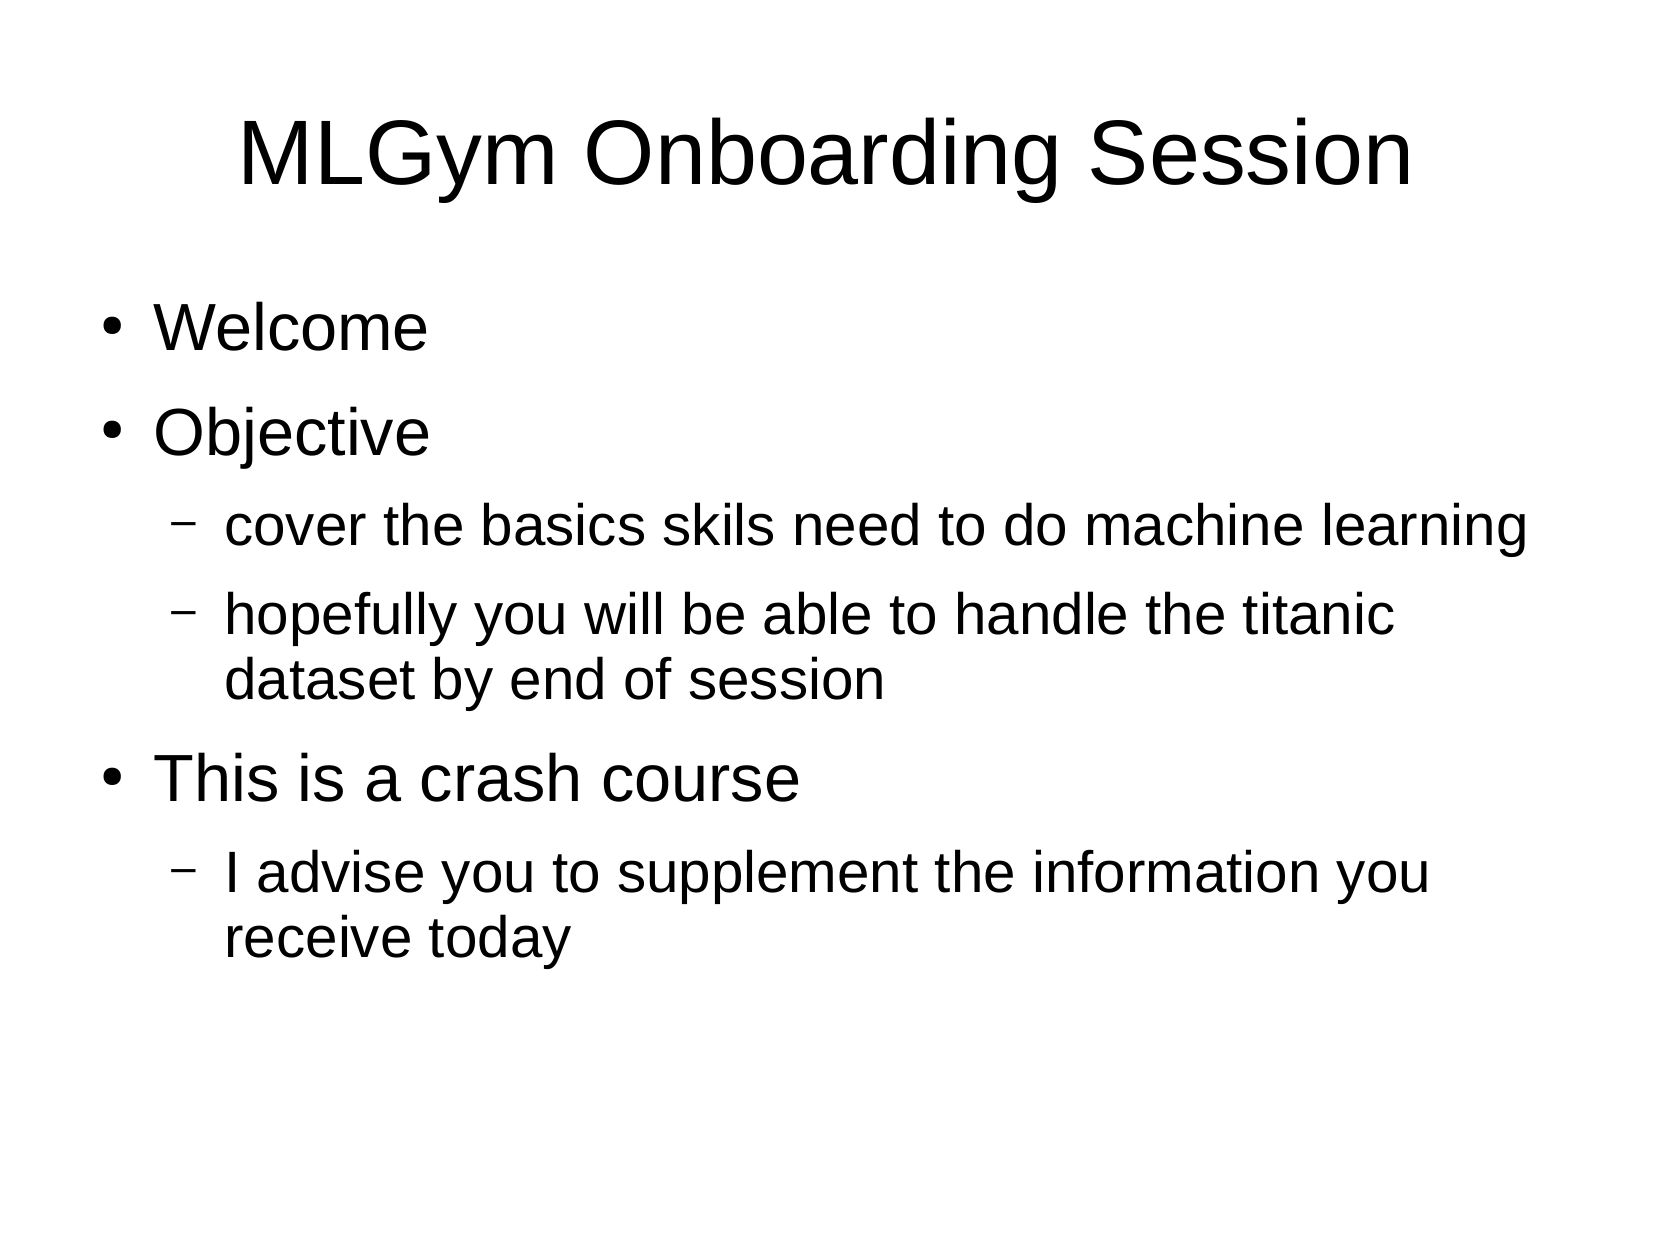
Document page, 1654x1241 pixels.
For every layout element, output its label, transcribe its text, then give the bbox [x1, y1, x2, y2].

list Welcome Objective cover the basics skils need to do machine learning hopefully you will be able to handle the titanic dataset by end of session This is a crash course I advise you to supplement the information you receive today [82, 290, 1571, 1010]
title MLGym Onboarding Session [82, 49, 1571, 257]
